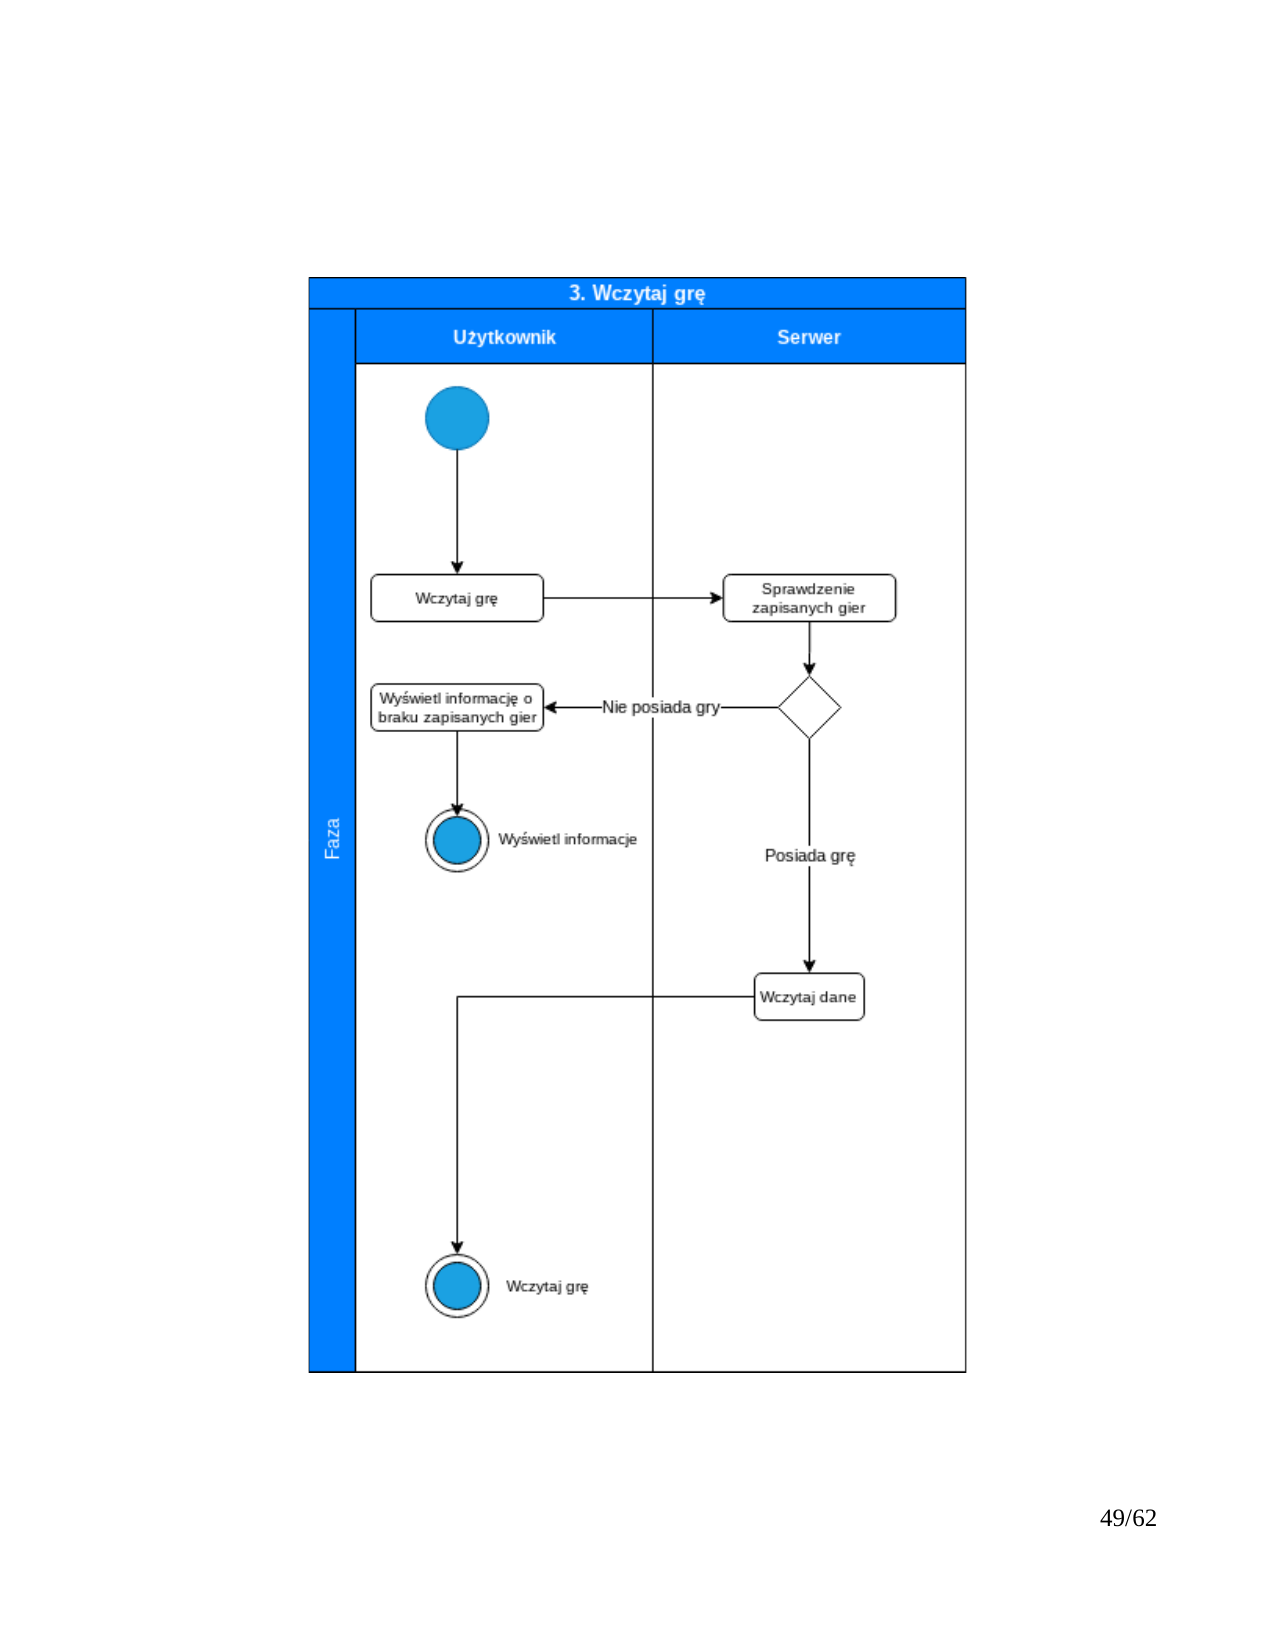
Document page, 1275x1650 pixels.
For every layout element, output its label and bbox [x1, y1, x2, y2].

picture [308, 277, 967, 1373]
